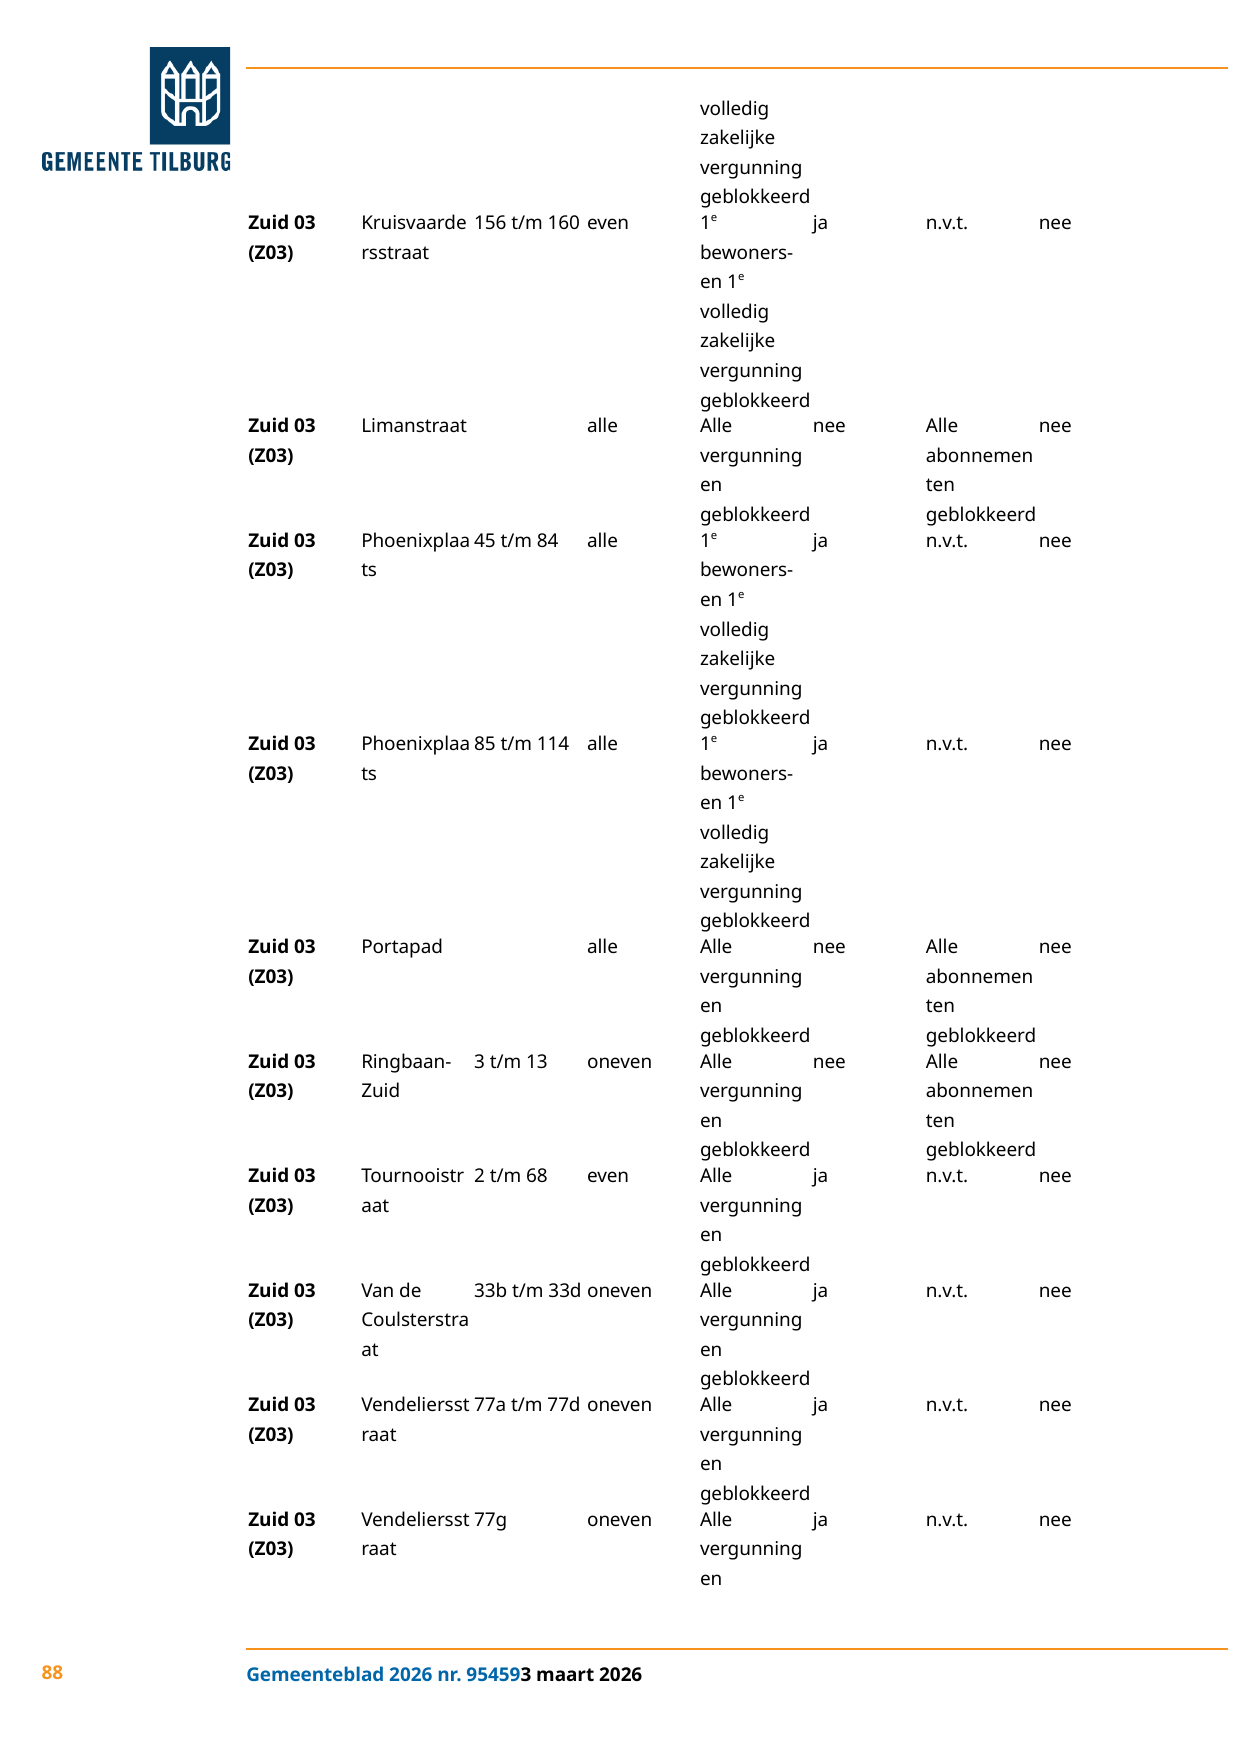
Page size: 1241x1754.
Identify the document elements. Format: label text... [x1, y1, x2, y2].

table_cell nee [1039, 209, 1152, 412]
table_cell Alle vergunningen geblokkeerd [700, 1048, 813, 1162]
table_cell Zuid 03 (Z03) [248, 1277, 361, 1391]
table_cell Alle vergunningen geblokkeerd [700, 413, 813, 527]
table_cell ja [813, 1391, 926, 1506]
table_cell [248, 95, 361, 209]
table_cell 1e bewoners- en 1e volledig zakelijke vergunning geblokkeerd [700, 730, 813, 933]
table_cell Phoenixplaats [361, 527, 474, 730]
table_cell Phoenixplaats [361, 730, 474, 933]
table_cell volledig zakelijke vergunning geblokkeerd [700, 95, 813, 209]
table_cell Zuid 03 (Z03) [248, 527, 361, 730]
table_cell Limanstraat [361, 413, 474, 527]
table_cell nee [813, 413, 926, 527]
table_cell [474, 95, 587, 209]
table_cell ja [813, 1163, 926, 1277]
table_cell nee [1039, 1277, 1152, 1391]
table_cell [813, 95, 926, 209]
table_cell n.v.t. [926, 1277, 1038, 1391]
table_cell nee [813, 934, 926, 1048]
table_cell nee [1039, 527, 1152, 730]
table_cell nee [1039, 730, 1152, 933]
table_cell 45 t/m 84 [474, 527, 587, 730]
table_cell [474, 934, 587, 1048]
table_cell 1e bewoners- en 1e volledig zakelijke vergunning geblokkeerd [700, 209, 813, 412]
table_cell 156 t/m 160 [474, 209, 587, 412]
table_cell oneven [587, 1506, 700, 1591]
table_cell Zuid 03 (Z03) [248, 730, 361, 933]
table_cell Alle vergunningen [700, 1506, 813, 1591]
table_cell ja [813, 1506, 926, 1591]
table_cell nee [813, 1048, 926, 1162]
table_cell Alle abonnementen geblokkeerd [926, 934, 1038, 1048]
table_cell oneven [587, 1048, 700, 1162]
table_cell Vendeliersstraat [361, 1506, 474, 1591]
table_cell nee [1039, 413, 1152, 527]
table_cell Portapad [361, 934, 474, 1048]
table_cell ja [813, 1277, 926, 1391]
table_cell nee [1039, 1163, 1152, 1277]
table_cell [1039, 95, 1152, 209]
table_cell n.v.t. [926, 1163, 1038, 1277]
table_cell Alle vergunningen geblokkeerd [700, 934, 813, 1048]
table_cell Alle abonnementen geblokkeerd [926, 413, 1038, 527]
table_cell oneven [587, 1277, 700, 1391]
table_cell Kruisvaardersstraat [361, 209, 474, 412]
table_cell [926, 95, 1038, 209]
table_cell [587, 95, 700, 209]
table_cell n.v.t. [926, 1391, 1038, 1506]
table_cell ja [813, 209, 926, 412]
table_cell alle [587, 934, 700, 1048]
table_cell Alle abonnementen geblokkeerd [926, 1048, 1038, 1162]
table_cell [474, 413, 587, 527]
table_cell oneven [587, 1391, 700, 1506]
table_cell 77a t/m 77d [474, 1391, 587, 1506]
table_cell alle [587, 527, 700, 730]
table_cell ja [813, 527, 926, 730]
table_cell Zuid 03 (Z03) [248, 1048, 361, 1162]
table_cell 2 t/m 68 [474, 1163, 587, 1277]
table_cell Zuid 03 (Z03) [248, 934, 361, 1048]
table_cell Van de Coulsterstraat [361, 1277, 474, 1391]
table_cell nee [1039, 1391, 1152, 1506]
table_cell Zuid 03 (Z03) [248, 209, 361, 412]
table_cell Vendeliersstraat [361, 1391, 474, 1506]
table_cell even [587, 1163, 700, 1277]
table_cell alle [587, 730, 700, 933]
table_cell even [587, 209, 700, 412]
table_cell 77g [474, 1506, 587, 1591]
table_cell nee [1039, 934, 1152, 1048]
table_cell ja [813, 730, 926, 933]
table_cell [361, 95, 474, 209]
table_cell n.v.t. [926, 730, 1038, 933]
table_cell 33b t/m 33d [474, 1277, 587, 1391]
table_cell n.v.t. [926, 1506, 1038, 1591]
table_cell 85 t/m 114 [474, 730, 587, 933]
table_cell Tournooistraat [361, 1163, 474, 1277]
table_cell n.v.t. [926, 527, 1038, 730]
table_cell 3 t/m 13 [474, 1048, 587, 1162]
table_cell alle [587, 413, 700, 527]
table_cell Ringbaan-Zuid [361, 1048, 474, 1162]
picture [41, 47, 231, 172]
table_cell Alle vergunningen geblokkeerd [700, 1277, 813, 1391]
table_cell Zuid 03 (Z03) [248, 1506, 361, 1591]
table_cell Alle vergunningen geblokkeerd [700, 1163, 813, 1277]
table_cell n.v.t. [926, 209, 1038, 412]
table_cell nee [1039, 1506, 1152, 1591]
table_cell Zuid 03 (Z03) [248, 413, 361, 527]
table_cell nee [1039, 1048, 1152, 1162]
table_cell Zuid 03 (Z03) [248, 1163, 361, 1277]
table_cell Zuid 03 (Z03) [248, 1391, 361, 1506]
table_cell Alle vergunningen geblokkeerd [700, 1391, 813, 1506]
table_cell 1e bewoners- en 1e volledig zakelijke vergunning geblokkeerd [700, 527, 813, 730]
